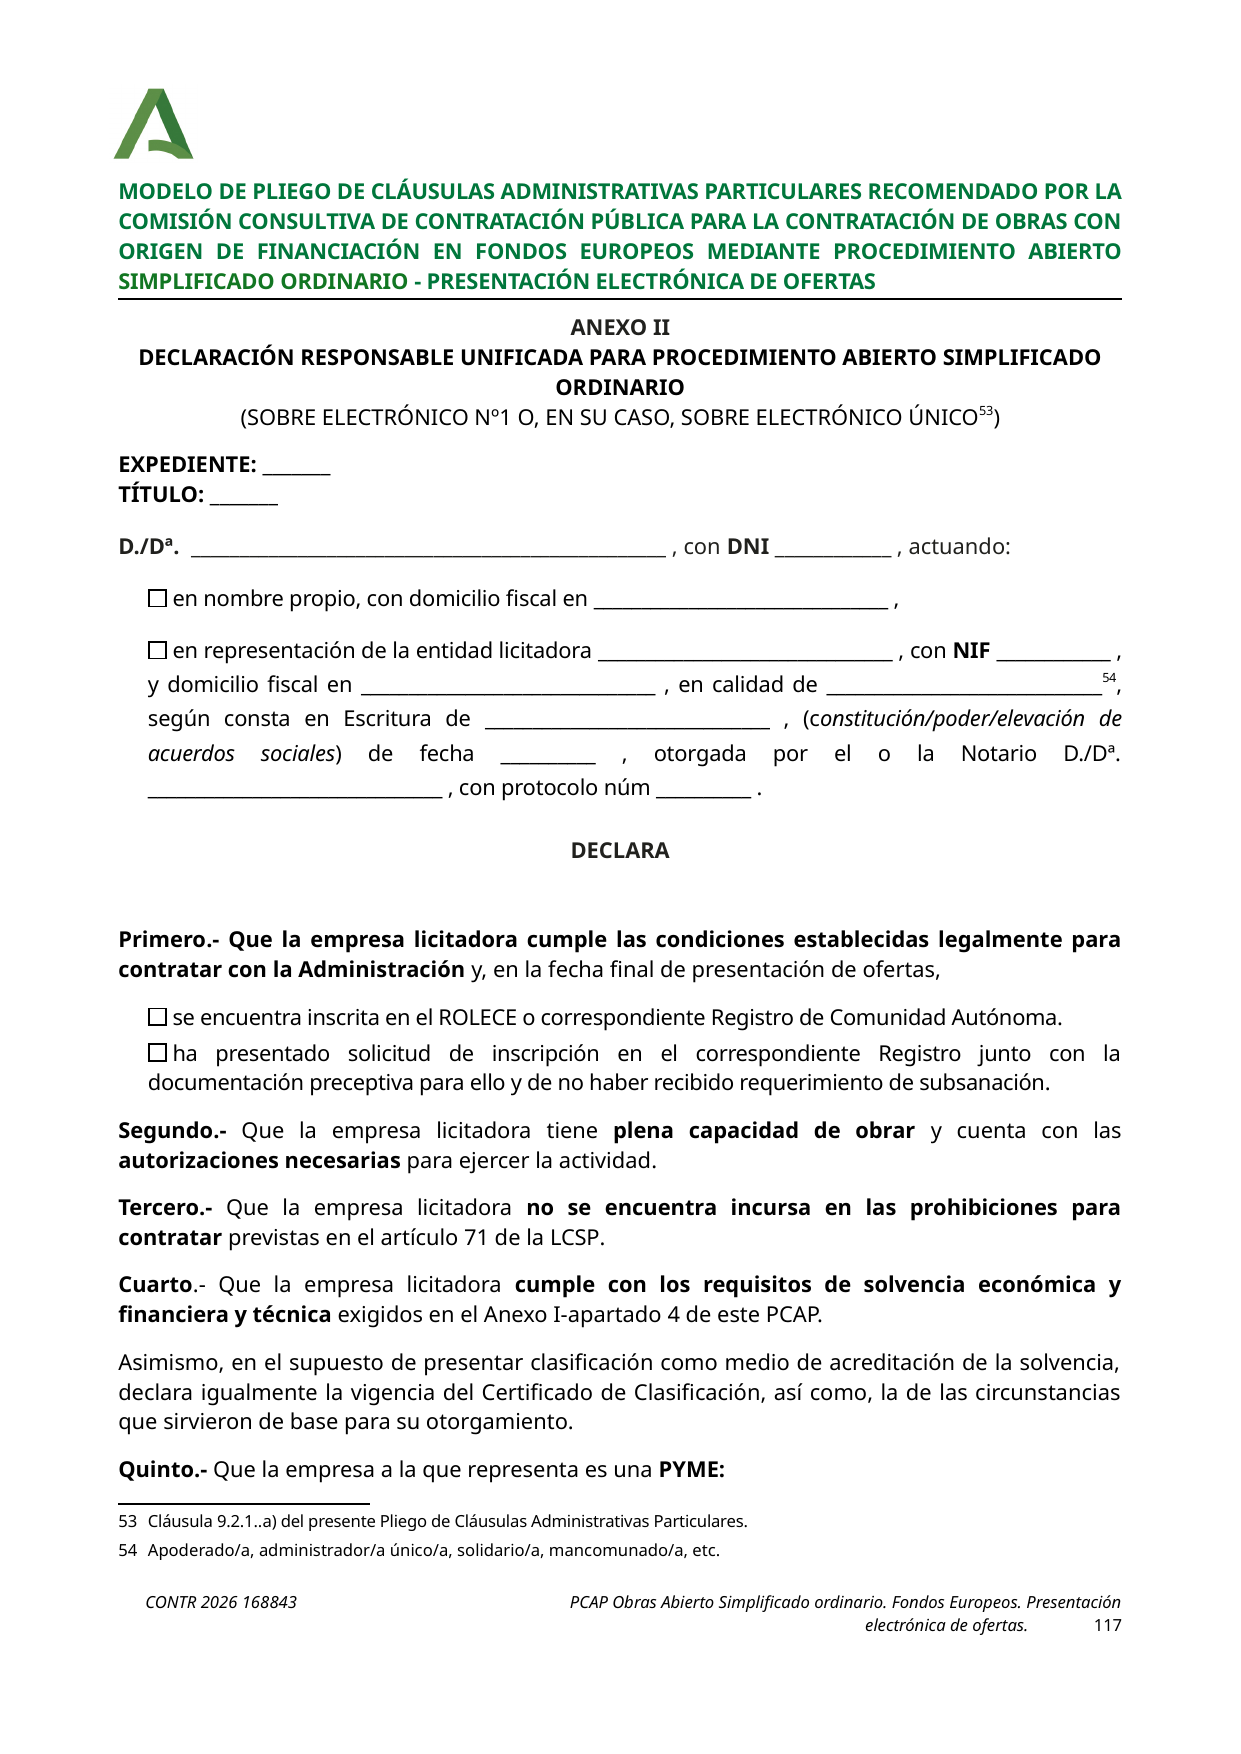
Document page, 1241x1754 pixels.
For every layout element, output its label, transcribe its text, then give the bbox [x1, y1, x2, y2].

text Cláusula 9.2.1..a) del presente Pliego de Cláusulas Administrativas Particulares. [118, 1509, 1122, 1532]
text Apoderado/a, administrador/a único/a, solidario/a, mancomunado/a, etc. [118, 1538, 1122, 1561]
text en representación de la entidad licitadora _______________________________ , con NIF ____________ , y domicilio fiscal en _______________________________ , en calidad de _____________________________, según consta en Escritura de ______________________________ , (constitución/poder/elevación de acuerdos sociales) de fecha __________ , otorgada por el o la Notario D./Dª. _______________________________ , con protocolo núm __________ . [148, 635, 1122, 802]
text en nombre propio, con domicilio fiscal en _______________________________ , [148, 583, 1122, 613]
list Primero.- Que la empresa licitadora cumple las condiciones establecidas legalmente para contratar con la Administración y, en la fecha final de presentación de ofertas, [118, 924, 1122, 984]
text EXPEDIENTE: _______ [118, 449, 1122, 479]
text ANEXO II [118, 312, 1122, 342]
text DECLARA [118, 835, 1122, 865]
text Asimismo, en el supuesto de presentar clasificación como medio de acreditación de la solvencia, declara igualmente la vigencia del Certificado de Clasificación, así como, la de las circunstancias que sirvieron de base para su otorgamiento. [118, 1347, 1122, 1436]
list se encuentra inscrita en el ROLECE o correspondiente Registro de Comunidad Autónoma. [148, 1002, 1122, 1032]
text D./Dª. _________________________________________________ , con DNI ____________ , actuando: [118, 531, 1122, 561]
text Quinto.- Que la empresa a la que representa es una PYME: [118, 1454, 1122, 1483]
text TÍTULO: _______ [118, 479, 1122, 509]
text (SOBRE ELECTRÓNICO Nº1 O, EN SU CASO, SOBRE ELECTRÓNICO ÚNICO) [118, 402, 1122, 431]
list ha presentado solicitud de inscripción en el correspondiente Registro junto con la documentación preceptiva para ello y de no haber recibido requerimiento de subsanación. [148, 1037, 1122, 1097]
text Cuarto.- Que la empresa licitadora cumple con los requisitos de solvencia económica y financiera y técnica exigidos en el Anexo I-apartado 4 de este PCAP. [118, 1269, 1122, 1329]
text Tercero.- Que la empresa licitadora no se encuentra incursa en las prohibiciones para contratar previstas en el artículo 71 de la LCSP. [118, 1192, 1122, 1252]
text DECLARACIÓN RESPONSABLE UNIFICADA PARA PROCEDIMIENTO ABIERTO SIMPLIFICADO ORDINARIO [118, 342, 1122, 402]
text MODELO DE PLIEGO DE CLÁUSULAS ADMINISTRATIVAS PARTICULARES RECOMENDADO POR LA COMISIÓN CONSULTIVA DE CONTRATACIÓN PÚBLICA PARA LA CONTRATACIÓN DE OBRAS CON ORIGEN DE FINANCIACIÓN EN FONDOS EUROPEOS MEDIANTE PROCEDIMIENTO ABIERTO SIMPLIFICADO ORDINARIO - PRESENTACIÓN ELECTRÓNICA DE OFERTAS [118, 176, 1122, 298]
text Segundo.- Que la empresa licitadora tiene plena capacidad de obrar y cuenta con las autorizaciones necesarias para ejercer la actividad. [118, 1115, 1122, 1174]
picture [109, 84, 198, 163]
